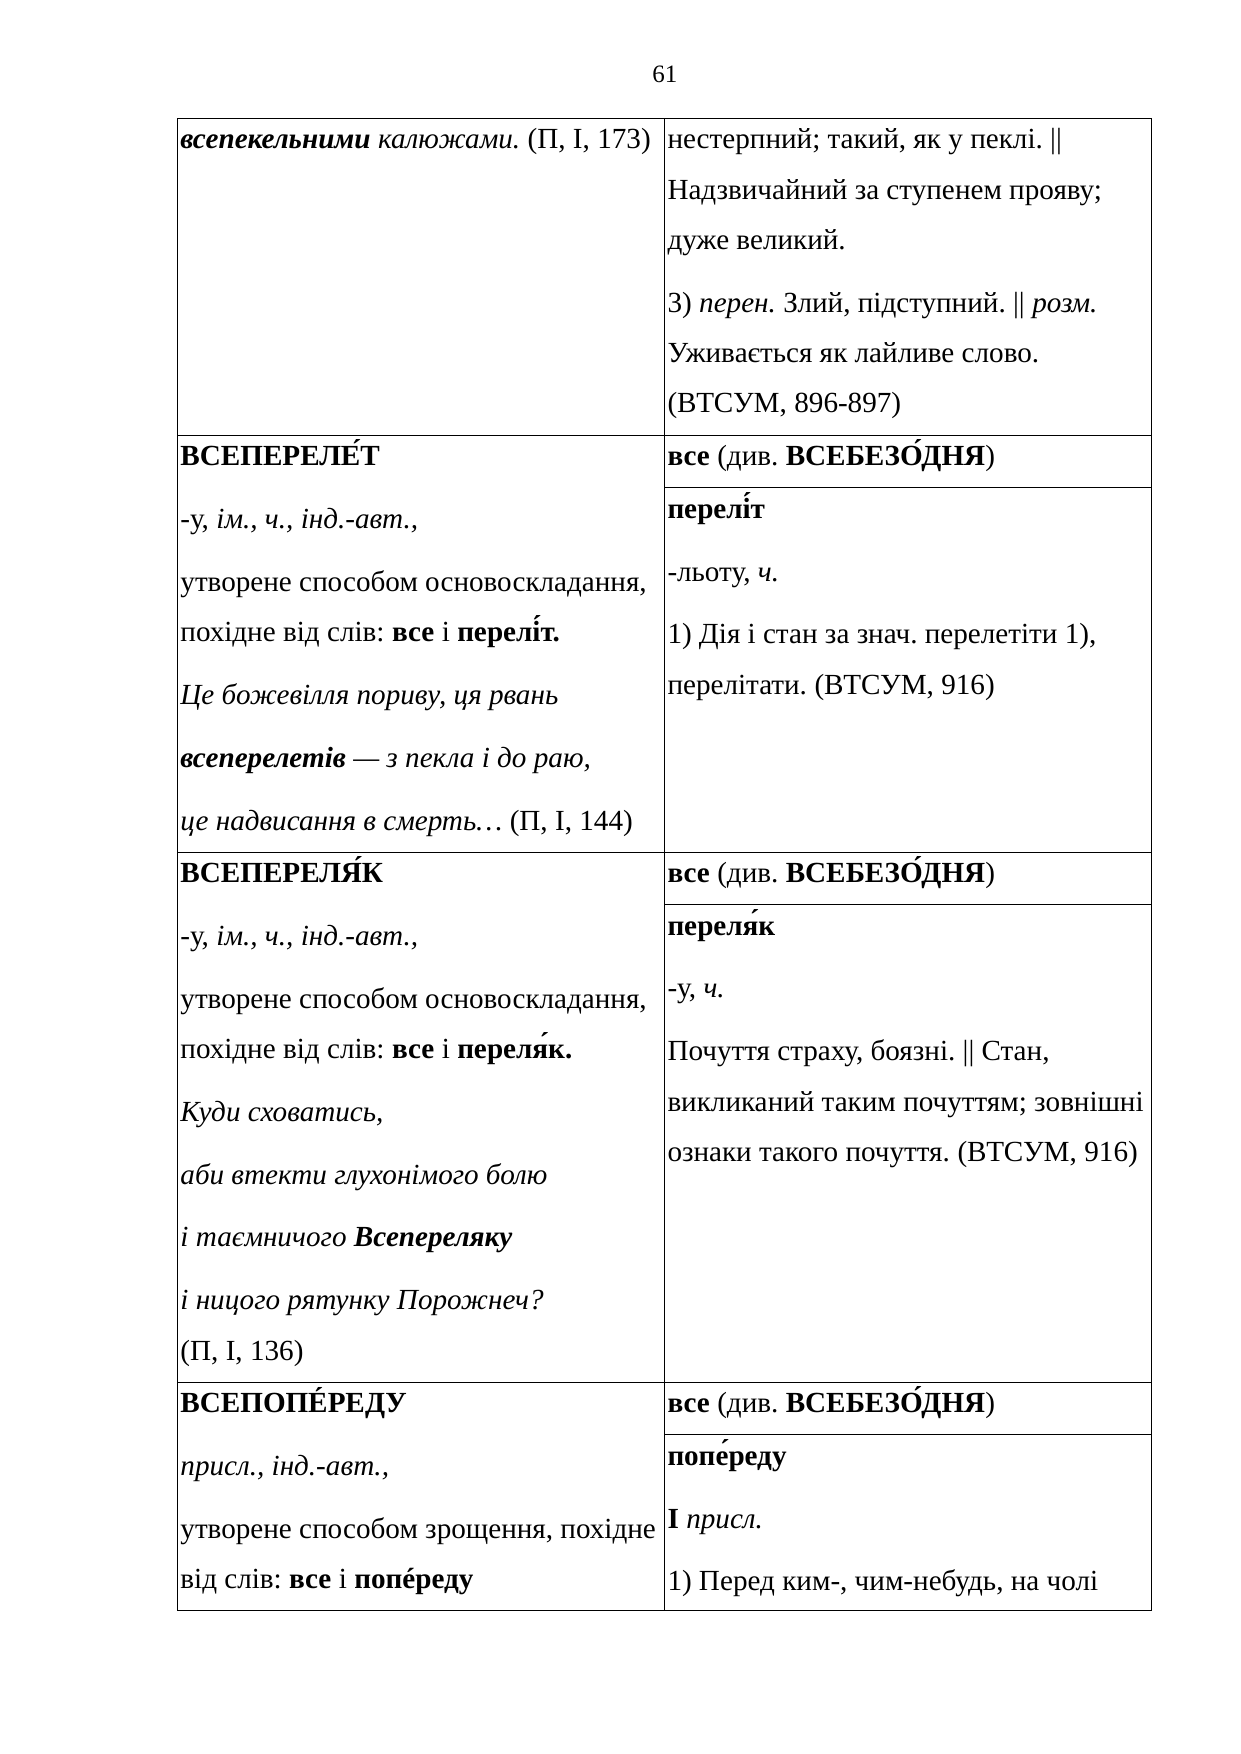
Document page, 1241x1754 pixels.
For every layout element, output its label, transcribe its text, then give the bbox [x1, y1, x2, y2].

table_cell попе́реду I присл. 1) Перед ким-, чим-небудь, на чолі [665, 1435, 1151, 1610]
table_cell ВСЕПОПÉРЕДУ присл., інд.-авт., утворене способом зрощення, похідне від слів: все і попéреду [178, 1383, 664, 1610]
table_cell всепекельними калюжами. (П, І, 173) [178, 119, 664, 435]
table_cell ВСЕПЕРЕЛЕ́Т -у, ім., ч., інд.-авт., утворене способом основоскладання, похідне від слів: все і перелі́т. Це божевілля пориву, ця рвань всеперелетів — з пекла і до раю, це надвисання в смерть… (П, І, 144) [178, 436, 664, 852]
table_cell все (див. ВСЕБЕЗО́ДНЯ) [665, 1383, 1151, 1434]
table_cell нестерпний; такий, як у пеклі. || Надзвичайний за ступенем прояву; дуже великий. 3) перен. Злий, підступний. || розм. Уживається як лайливе слово. (ВТСУМ, 896-897) [665, 119, 1151, 435]
table_cell переля́к -у, ч. Почуття страху, боязні. || Стан, викликаний таким почуттям; зовнішні ознаки такого почуття. (ВТСУМ, 916) [665, 905, 1151, 1382]
table_cell перелі́т -льоту, ч. 1) Дія і стан за знач. перелетіти 1), перелітати. (ВТСУМ, 916) [665, 488, 1151, 852]
table_cell все (див. ВСЕБЕЗО́ДНЯ) [665, 436, 1151, 487]
table_cell все (див. ВСЕБЕЗО́ДНЯ) [665, 853, 1151, 904]
table_cell ВСЕПЕРЕЛЯ́К -у, ім., ч., інд.-авт., утворене способом основоскладання, похідне від слів: все і переля́к. Куди сховатись, аби втекти глухонімого болю і таємничого Всепереляку і ницого рятунку Порожнеч? (П, І, 136) [178, 853, 664, 1382]
